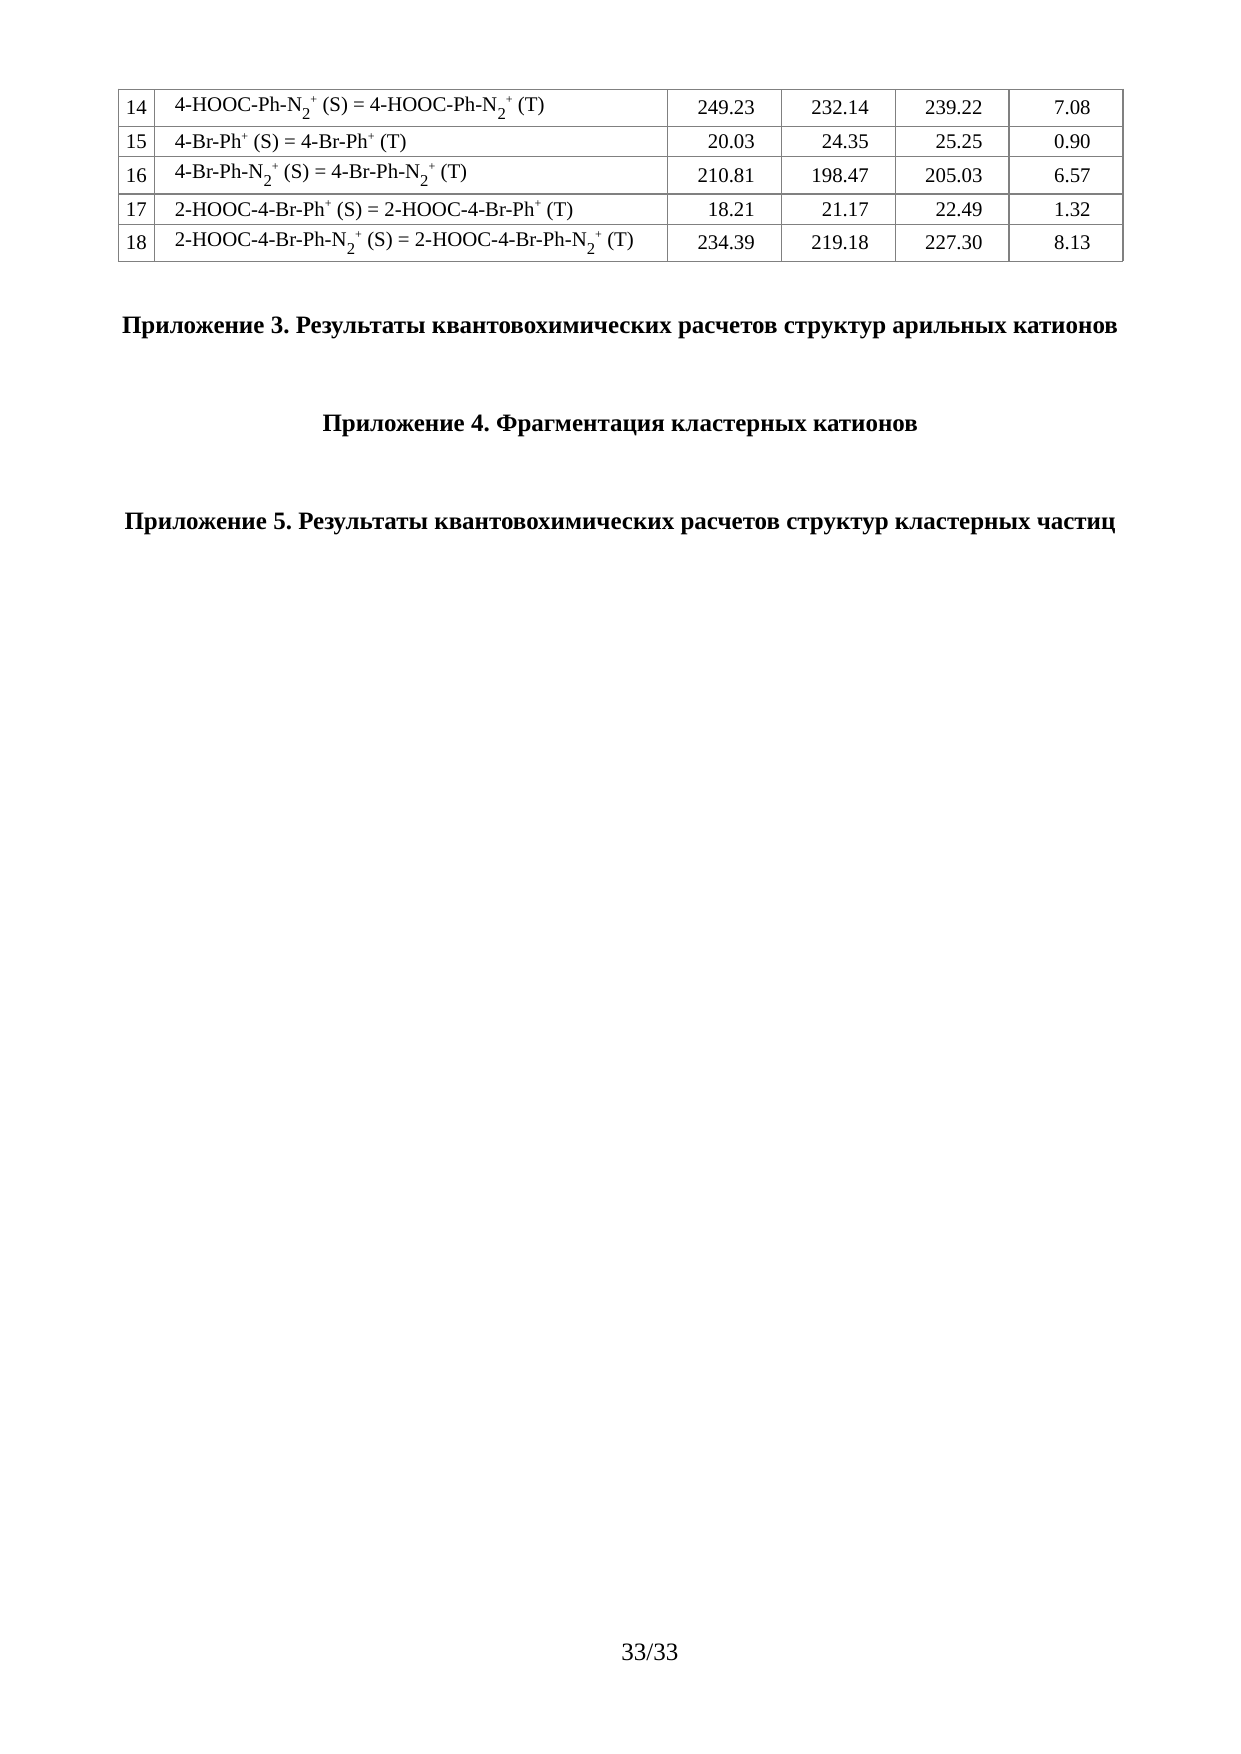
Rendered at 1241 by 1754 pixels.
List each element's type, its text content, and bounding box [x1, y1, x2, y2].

table_cell 21.17 [782, 195, 895, 223]
table_cell 4-HOOC-Ph-N2+ (S) = 4-HOOC-Ph-N2+ (T) [155, 90, 667, 126]
table_cell 17 [119, 195, 154, 223]
text Приложение 5. Результаты квантовохимических расчетов структур кластерных частиц [118, 506, 1122, 535]
table_cell 2-HOOC-4-Br-Ph+ (S) = 2-HOOC-4-Br-Ph+ (T) [155, 195, 667, 223]
table_cell 0.90 [1010, 127, 1122, 156]
table_cell 205.03 [896, 157, 1008, 193]
table_cell 1.32 [1010, 195, 1122, 223]
table_cell 239.22 [896, 90, 1008, 126]
table_cell 227.30 [896, 225, 1008, 261]
table_cell 234.39 [668, 225, 781, 261]
table_cell 232.14 [782, 90, 895, 126]
table_cell 4-Br-Ph-N2+ (S) = 4-Br-Ph-N2+ (T) [155, 157, 667, 193]
text Приложение 3. Результаты квантовохимических расчетов структур арильных катионов [118, 310, 1122, 339]
table_cell 18.21 [668, 195, 781, 223]
table_cell 14 [119, 90, 154, 126]
table_cell 7.08 [1010, 90, 1122, 126]
table_cell 15 [119, 127, 154, 156]
table_cell 22.49 [896, 195, 1008, 223]
table_cell 16 [119, 157, 154, 193]
table_cell 4-Br-Ph+ (S) = 4-Br-Ph+ (T) [155, 127, 667, 156]
table_cell 198.47 [782, 157, 895, 193]
table_cell 8.13 [1010, 225, 1122, 261]
table_cell 219.18 [782, 225, 895, 261]
table_cell 24.35 [782, 127, 895, 156]
table_cell 6.57 [1010, 157, 1122, 193]
table_cell 249.23 [668, 90, 781, 126]
text Приложение 4. Фрагментация кластерных катионов [118, 408, 1122, 437]
table_cell 20.03 [668, 127, 781, 156]
table_cell 2-HOOC-4-Br-Ph-N2+ (S) = 2-HOOC-4-Br-Ph-N2+ (T) [155, 225, 667, 261]
table_cell 210.81 [668, 157, 781, 193]
table_cell 25.25 [896, 127, 1008, 156]
table_cell 18 [119, 225, 154, 261]
